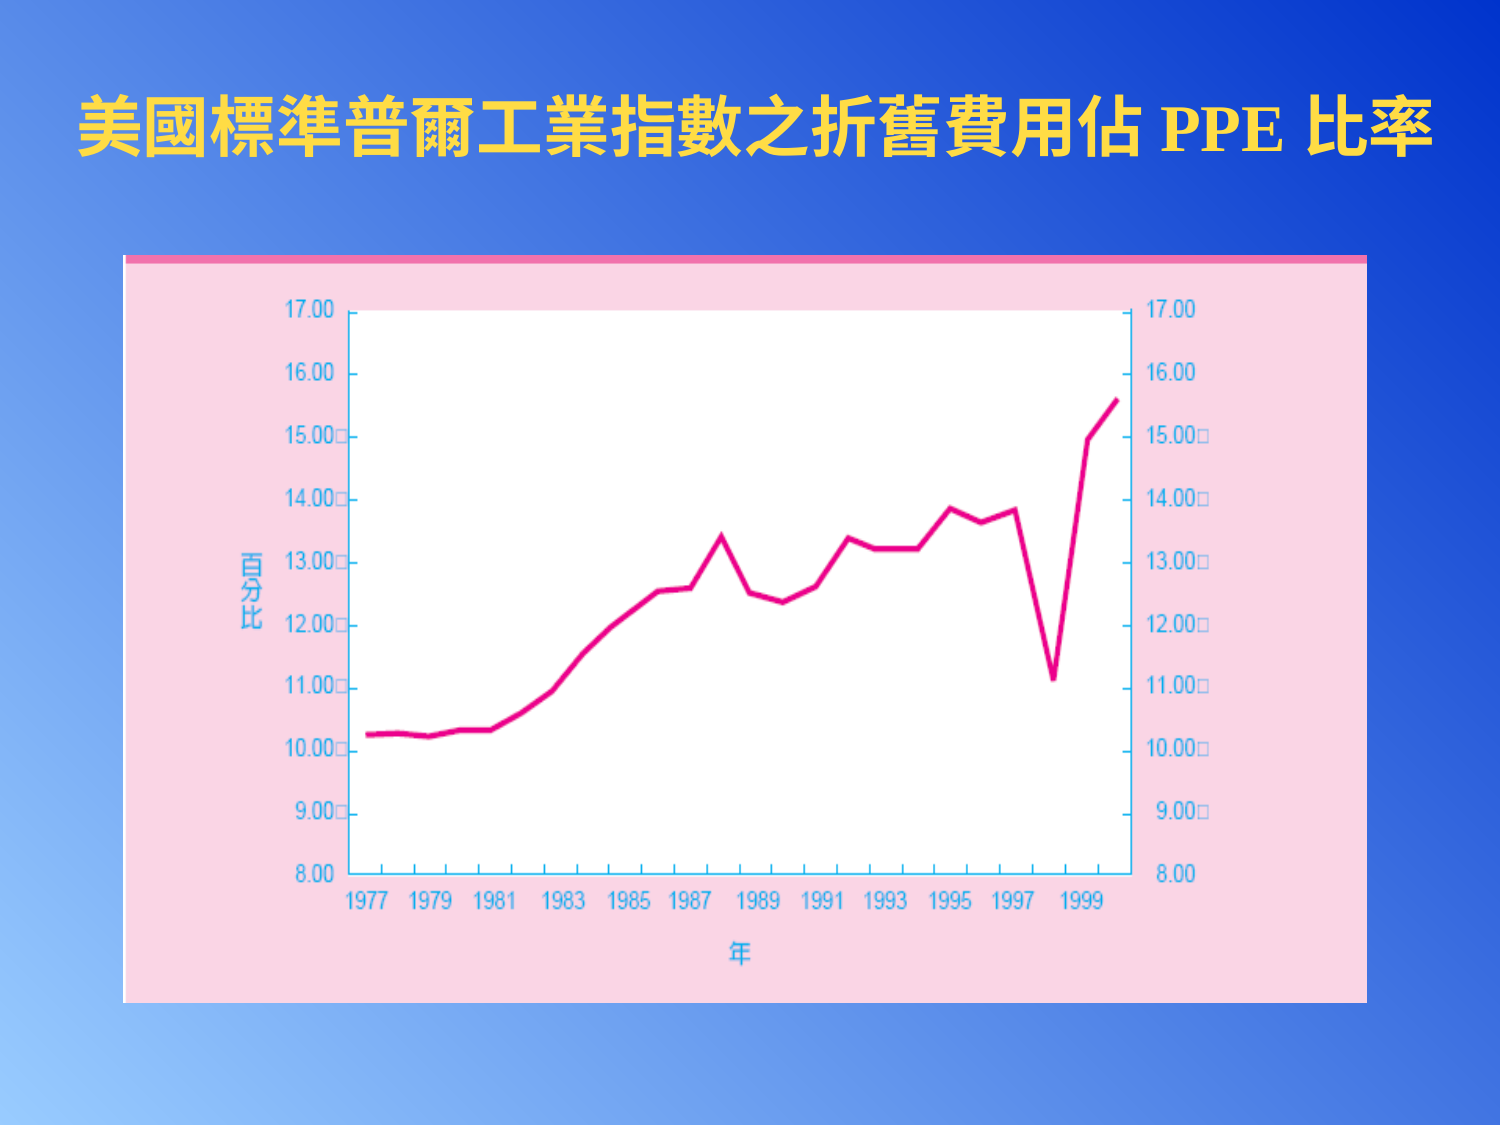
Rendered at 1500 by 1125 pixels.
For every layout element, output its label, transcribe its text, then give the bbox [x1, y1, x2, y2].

title 美國標準普爾工業指數之折舊費用佔PPE比率 [53, 42, 1459, 209]
picture [123, 255, 1367, 1003]
